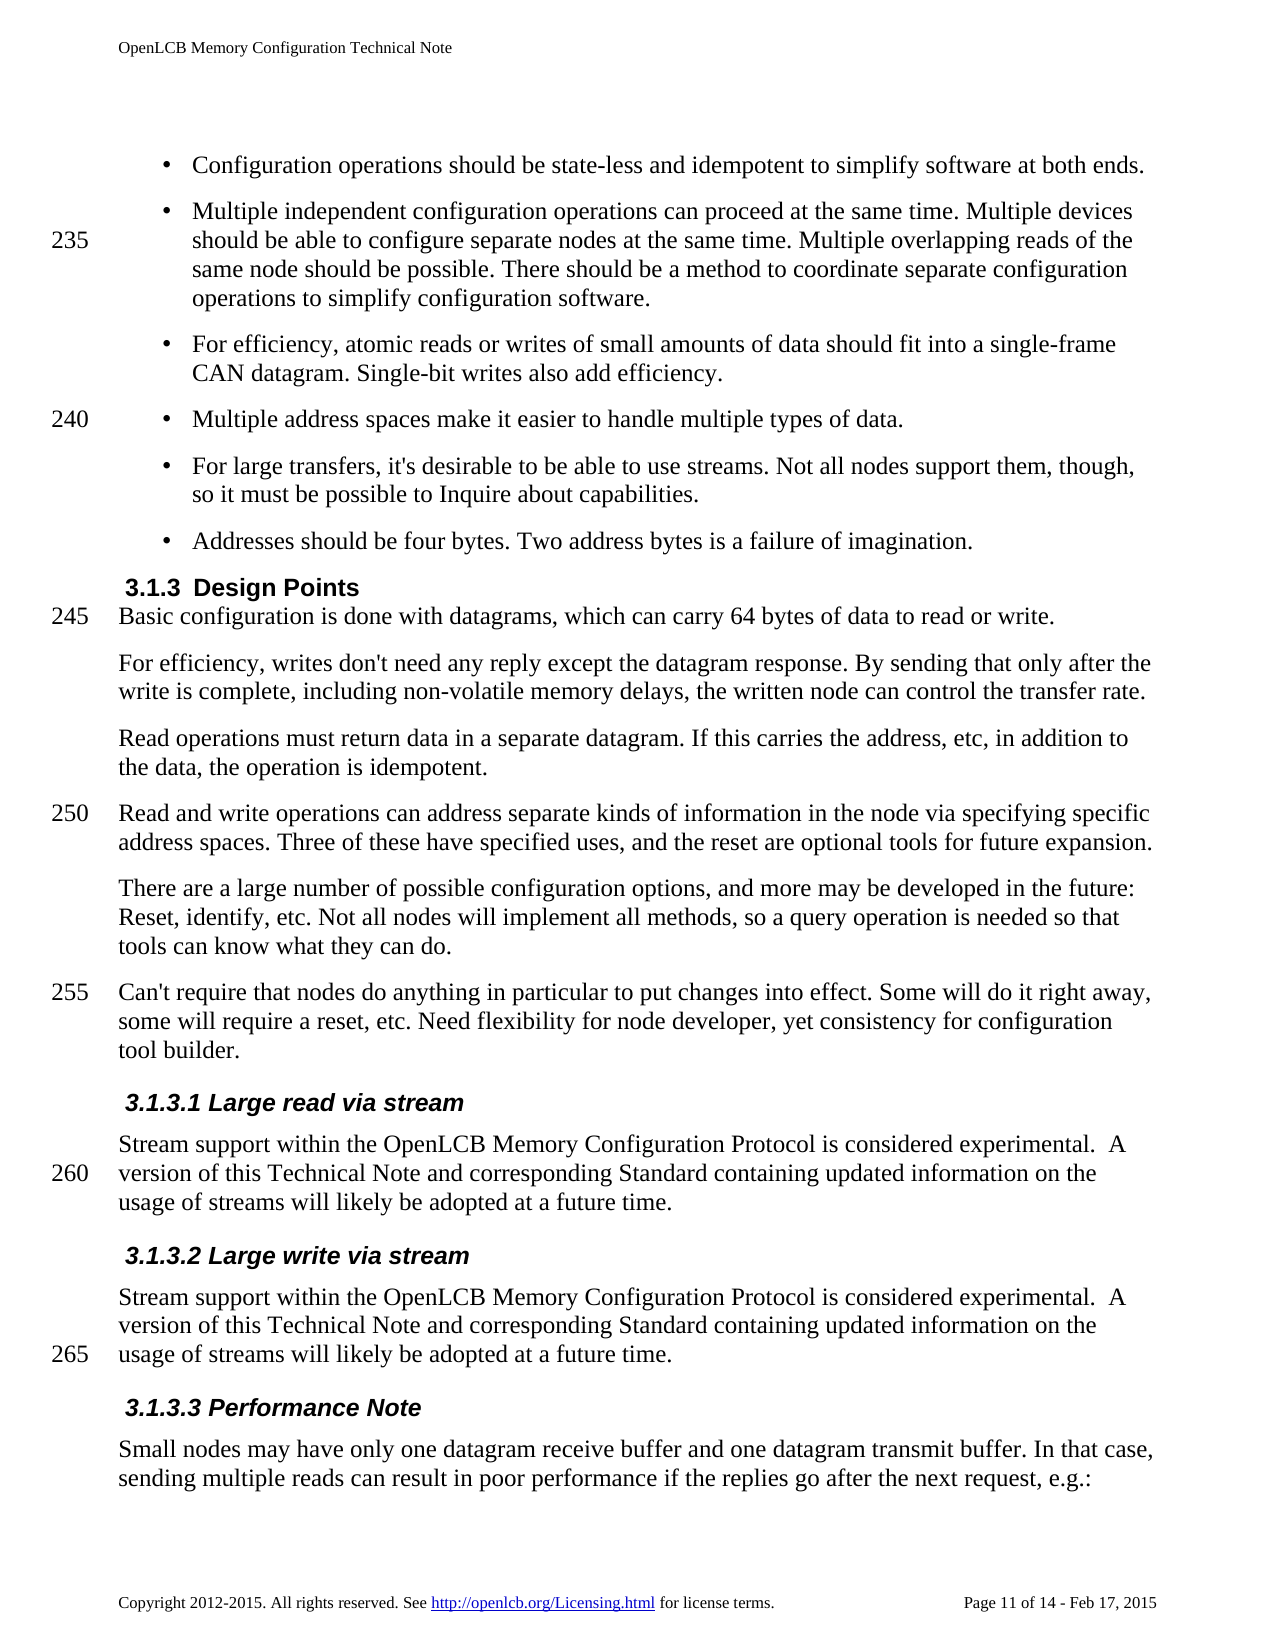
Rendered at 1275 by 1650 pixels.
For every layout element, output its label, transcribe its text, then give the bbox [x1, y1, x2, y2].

list Multiple address spaces make it easier to handle multiple types of data. [162, 404, 1157, 433]
text Stream support within the OpenLCB Memory Configuration Protocol is considered experimental. A version of this Technical Note and corresponding Standard containing updated information on the usage of streams will likely be adopted at a future time. [118, 1282, 1157, 1368]
text Stream support within the OpenLCB Memory Configuration Protocol is considered experimental. A version of this Technical Note and corresponding Standard containing updated information on the usage of streams will likely be adopted at a future time. [118, 1129, 1157, 1216]
text Can't require that nodes do anything in particular to put changes into effect. Some will do it right away, some will require a reset, etc. Need flexibility for node developer, yet consistency for configuration tool builder. [118, 977, 1157, 1063]
list For efficiency, atomic reads or writes of small amounts of data should fit into a single-frame CAN datagram. Single-bit writes also add efficiency. [162, 329, 1157, 387]
text Small nodes may have only one datagram receive buffer and one datagram transmit buffer. In that case, sending multiple reads can result in poor performance if the replies go after the next request, e.g.: [118, 1434, 1157, 1492]
text Read and write operations can address separate kinds of information in the node via specifying specific address spaces. Three of these have specified uses, and the reset are optional tools for future expansion. [118, 798, 1157, 856]
subtitle Design Points [118, 572, 1157, 601]
list Multiple independent configuration operations can proceed at the same time. Multiple devices should be able to configure separate nodes at the same time. Multiple overlapping reads of the same node should be possible. There should be a method to coordinate separate configuration operations to simplify configuration software. [162, 196, 1157, 311]
text There are a large number of possible configuration options, and more may be developed in the future: Reset, identify, etc. Not all nodes will implement all methods, so a query operation is needed so that tools can know what they can do. [118, 873, 1157, 959]
list Addresses should be four bytes. Two address bytes is a failure of imagination. [162, 526, 1157, 555]
text For efficiency, writes don't need any reply except the datagram response. By sending that only after the write is complete, including non-volatile memory delays, the written node can control the transfer rate. [118, 648, 1157, 705]
subtitle Large read via stream [118, 1088, 1157, 1117]
text Basic configuration is done with datagrams, which can carry 64 bytes of data to read or write. [118, 601, 1157, 630]
subtitle Large write via stream [118, 1241, 1157, 1269]
list Configuration operations should be state-less and idempotent to simplify software at both ends. [162, 150, 1157, 179]
text Read operations must return data in a separate datagram. If this carries the address, etc, in addition to the data, the operation is idempotent. [118, 723, 1157, 780]
subtitle Performance Note [118, 1393, 1157, 1422]
list For large transfers, it's desirable to be able to use streams. Not all nodes support them, though, so it must be possible to Inquire about capabilities. [162, 451, 1157, 508]
